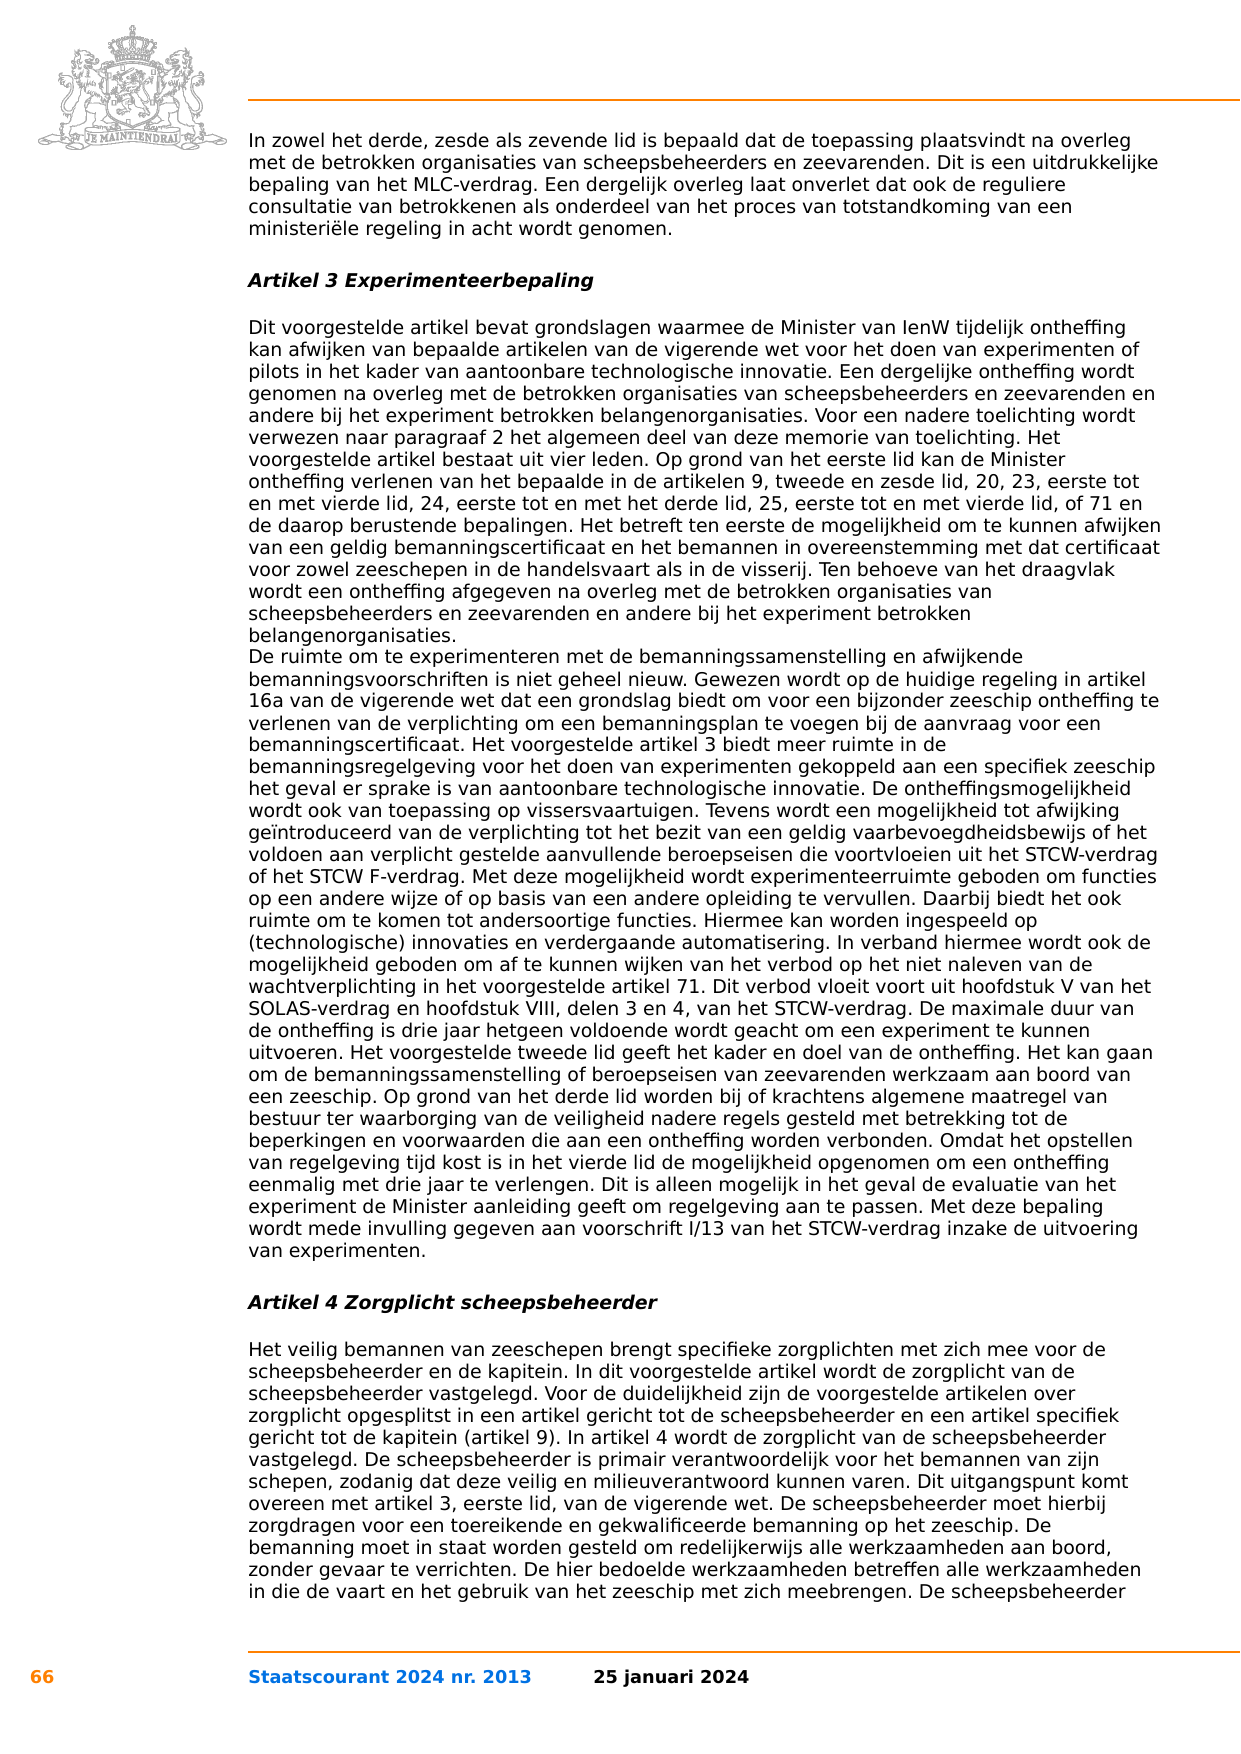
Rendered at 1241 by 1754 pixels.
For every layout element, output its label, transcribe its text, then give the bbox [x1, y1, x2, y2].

text In zowel het derde, zesde als zevende lid is bepaald dat de toepassing plaatsvindt na overleg met de betrokken organisaties van scheepsbeheerders en zeevarenden. Dit is een uitdrukkelijke bepaling van het MLC-verdrag. Een dergelijk overleg laat onverlet dat ook de reguliere consultatie van betrokkenen als onderdeel van het proces van totstandkoming van een ministeriële regeling in acht wordt genomen. [248, 130, 1163, 240]
subtitle Artikel 4 Zorgplicht scheepsbeheerder [248, 1292, 1163, 1314]
text Het veilig bemannen van zeeschepen brengt specifieke zorgplichten met zich mee voor de scheepsbeheerder en de kapitein. In dit voorgestelde artikel wordt de zorgplicht van de scheepsbeheerder vastgelegd. Voor de duidelijkheid zijn de voorgestelde artikelen over zorgplicht opgesplitst in een artikel gericht tot de scheepsbeheerder en een artikel specifiek gericht tot de kapitein (artikel 9). In artikel 4 wordt de zorgplicht van de scheepsbeheerder vastgelegd. De scheepsbeheerder is primair verantwoordelijk voor het bemannen van zijn schepen, zodanig dat deze veilig en milieuverantwoord kunnen varen. Dit uitgangspunt komt overeen met artikel 3, eerste lid, van de vigerende wet. De scheepsbeheerder moet hierbij zorgdragen voor een toereikende en gekwalificeerde bemanning op het zeeschip. De bemanning moet in staat worden gesteld om redelijkerwijs alle werkzaamheden aan boord, zonder gevaar te verrichten. De hier bedoelde werkzaamheden betreffen alle werkzaamheden in die de vaart en het gebruik van het zeeschip met zich meebrengen. De scheepsbeheerder [248, 1339, 1163, 1603]
text Dit voorgestelde artikel bevat grondslagen waarmee de Minister van IenW tijdelijk ontheffing kan afwijken van bepaalde artikelen van de vigerende wet voor het doen van experimenten of pilots in het kader van aantoonbare technologische innovatie. Een dergelijke ontheffing wordt genomen na overleg met de betrokken organisaties van scheepsbeheerders en zeevarenden en andere bij het experiment betrokken belangenorganisaties. Voor een nadere toelichting wordt verwezen naar paragraaf 2 het algemeen deel van deze memorie van toelichting. Het voorgestelde artikel bestaat uit vier leden. Op grond van het eerste lid kan de Minister ontheffing verlenen van het bepaalde in de artikelen 9, tweede en zesde lid, 20, 23, eerste tot en met vierde lid, 24, eerste tot en met het derde lid, 25, eerste tot en met vierde lid, of 71 en de daarop berustende bepalingen. Het betreft ten eerste de mogelijkheid om te kunnen afwijken van een geldig bemanningscertificaat en het bemannen in overeenstemming met dat certificaat voor zowel zeeschepen in de handelsvaart als in de visserij. Ten behoeve van het draagvlak wordt een ontheffing afgegeven na overleg met de betrokken organisaties van scheepsbeheerders en zeevarenden en andere bij het experiment betrokken belangenorganisaties. [248, 317, 1163, 646]
picture [38, 25, 227, 150]
text De ruimte om te experimenteren met de bemanningssamenstelling en afwijkende bemanningsvoorschriften is niet geheel nieuw. Gewezen wordt op de huidige regeling in artikel 16a van de vigerende wet dat een grondslag biedt om voor een bijzonder zeeschip ontheffing te verlenen van de verplichting om een bemanningsplan te voegen bij de aanvraag voor een bemanningscertificaat. Het voorgestelde artikel 3 biedt meer ruimte in de bemanningsregelgeving voor het doen van experimenten gekoppeld aan een specifiek zeeschip het geval er sprake is van aantoonbare technologische innovatie. De ontheffingsmogelijkheid wordt ook van toepassing op vissersvaartuigen. Tevens wordt een mogelijkheid tot afwijking geïntroduceerd van de verplichting tot het bezit van een geldig vaarbevoegdheidsbewijs of het voldoen aan verplicht gestelde aanvullende beroepseisen die voortvloeien uit het STCW-verdrag of het STCW F-verdrag. Met deze mogelijkheid wordt experimenteerruimte geboden om functies op een andere wijze of op basis van een andere opleiding te vervullen. Daarbij biedt het ook ruimte om te komen tot andersoortige functies. Hiermee kan worden ingespeeld op (technologische) innovaties en verdergaande automatisering. In verband hiermee wordt ook de mogelijkheid geboden om af te kunnen wijken van het verbod op het niet naleven van de wachtverplichting in het voorgestelde artikel 71. Dit verbod vloeit voort uit hoofdstuk V van het SOLAS-verdrag en hoofdstuk VIII, delen 3 en 4, van het STCW-verdrag. De maximale duur van de ontheffing is drie jaar hetgeen voldoende wordt geacht om een experiment te kunnen uitvoeren. Het voorgestelde tweede lid geeft het kader en doel van de ontheffing. Het kan gaan om de bemanningssamenstelling of beroepseisen van zeevarenden werkzaam aan boord van een zeeschip. Op grond van het derde lid worden bij of krachtens algemene maatregel van bestuur ter waarborging van de veiligheid nadere regels gesteld met betrekking tot de beperkingen en voorwaarden die aan een ontheffing worden verbonden. Omdat het opstellen van regelgeving tijd kost is in het vierde lid de mogelijkheid opgenomen om een ontheffing eenmalig met drie jaar te verlengen. Dit is alleen mogelijk in het geval de evaluatie van het experiment de Minister aanleiding geeft om regelgeving aan te passen. Met deze bepaling wordt mede invulling gegeven aan voorschrift I/13 van het STCW-verdrag inzake de uitvoering van experimenten. [248, 646, 1163, 1262]
subtitle Artikel 3 Experimenteerbepaling [248, 270, 1163, 292]
